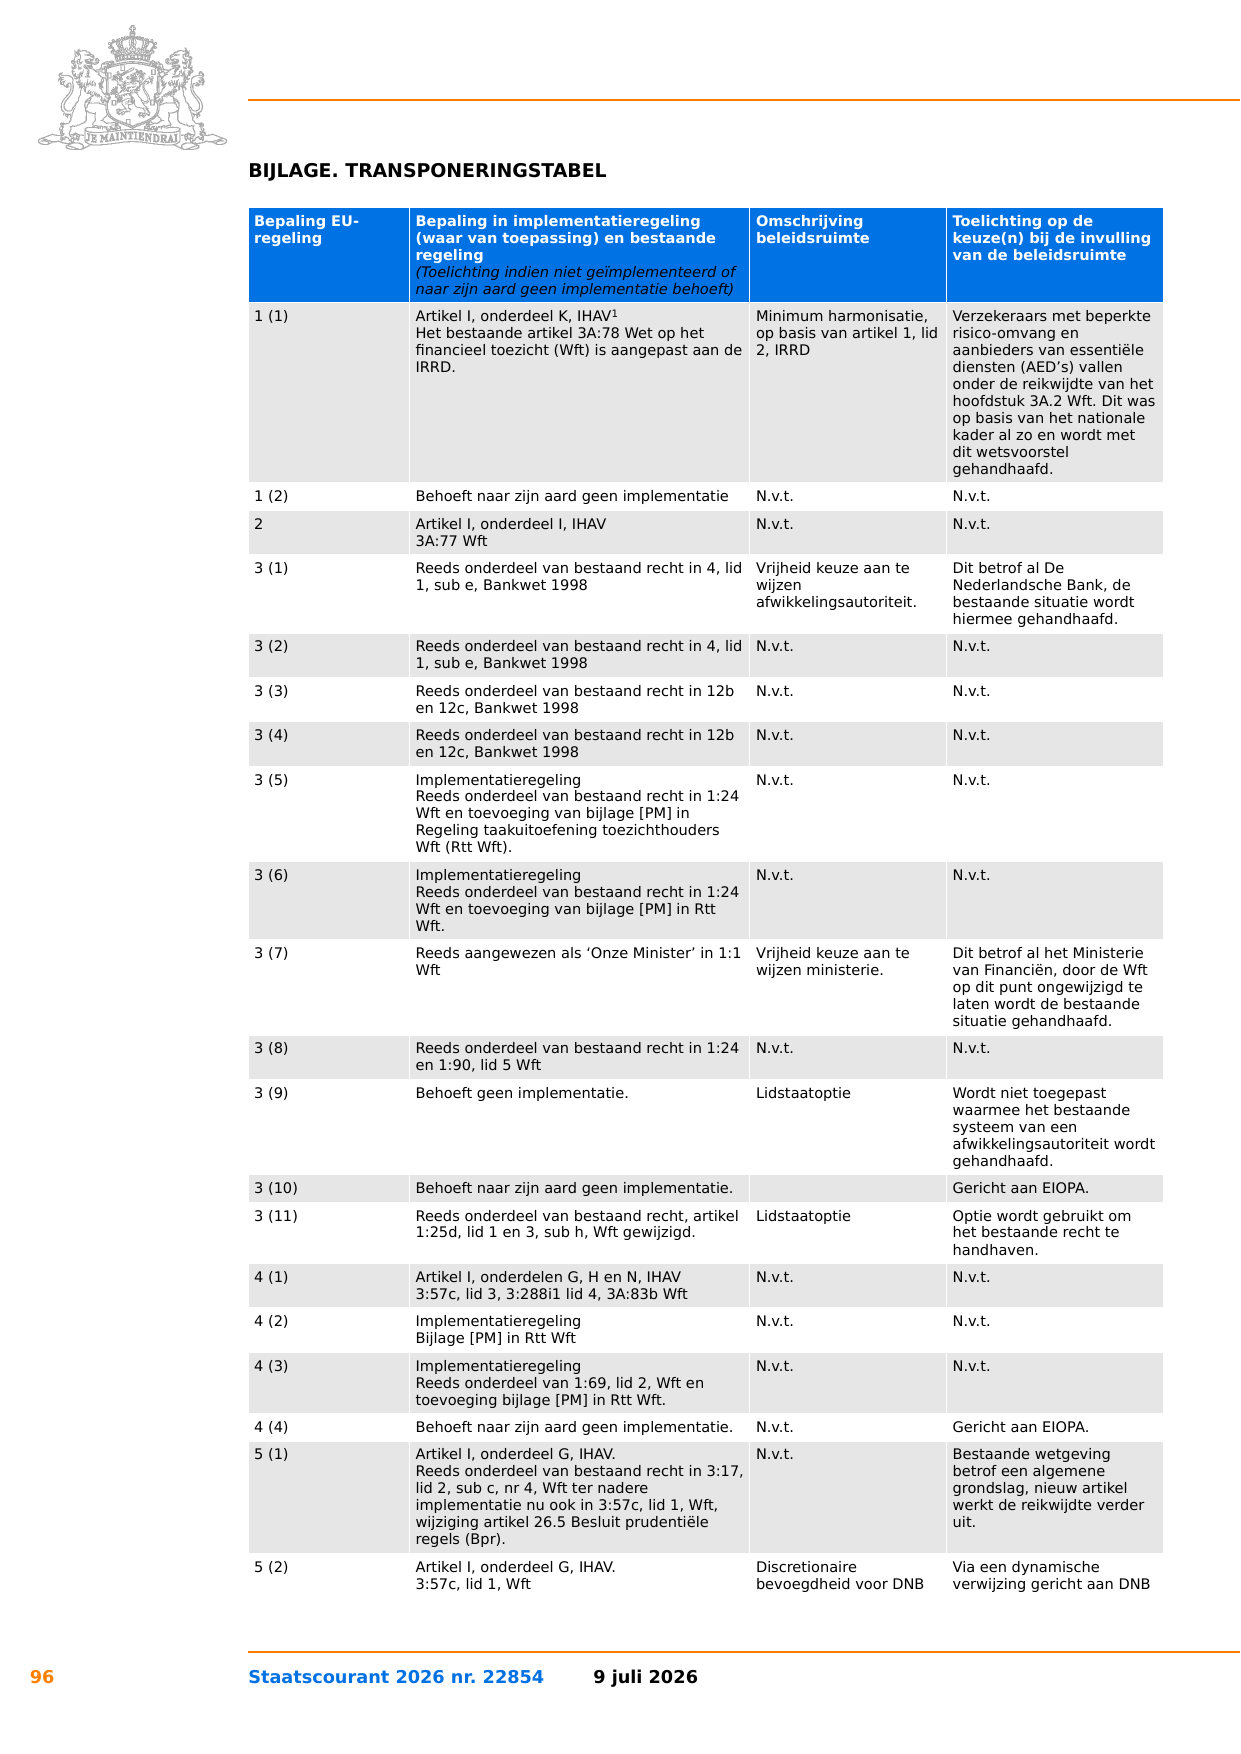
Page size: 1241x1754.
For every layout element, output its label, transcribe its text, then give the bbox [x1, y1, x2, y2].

table_cell N.v.t. [947, 1036, 1163, 1079]
table_cell Reeds onderdeel van bestaand recht in 12b en 12c, Bankwet 1998 [410, 678, 749, 721]
table_cell N.v.t. [750, 1442, 946, 1553]
table_cell Implementatieregeling Reeds onderdeel van 1:69, lid 2, Wft en toevoeging bijlage [PM] in Rtt Wft. [410, 1353, 749, 1413]
table_cell Reeds onderdeel van bestaand recht in 4, lid 1, sub e, Bankwet 1998 [410, 634, 749, 677]
table_cell 3 (5) [249, 767, 409, 861]
table_cell 1 (2) [249, 484, 409, 510]
table_cell Artikel I, onderdeel G, IHAV. Reeds onderdeel van bestaand recht in 3:17, lid 2, sub c, nr 4, Wft ter nadere implementatie nu ook in 3:57c, lid 1, Wft, wijziging artikel 26.5 Besluit prudentiële regels (Bpr). [410, 1442, 749, 1553]
table_cell Artikel I, onderdeel K, IHAV1 Het bestaande artikel 3A:78 Wet op het financieel toezicht (Wft) is aangepast aan de IRRD. [410, 303, 749, 482]
table_cell Implementatieregeling Reeds onderdeel van bestaand recht in 1:24 Wft en toevoeging van bijlage [PM] in Regeling taakuitoefening toezichthouders Wft (Rtt Wft). [410, 767, 749, 861]
table_cell [750, 1175, 946, 1202]
table_cell Reeds onderdeel van bestaand recht, artikel 1:25d, lid 1 en 3, sub h, Wft gewijzigd. [410, 1203, 749, 1263]
table_cell Minimum harmonisatie, op basis van artikel 1, lid 2, IRRD [750, 303, 946, 482]
table_cell Optie wordt gebruikt om het bestaande recht te handhaven. [947, 1203, 1163, 1263]
table_cell Reeds onderdeel van bestaand recht in 12b en 12c, Bankwet 1998 [410, 722, 749, 766]
table_cell 4 (4) [249, 1414, 409, 1441]
table_cell 5 (1) [249, 1442, 409, 1553]
table_cell Reeds onderdeel van bestaand recht in 1:24 en 1:90, lid 5 Wft [410, 1036, 749, 1079]
table_cell 2 [249, 511, 409, 554]
table_header Toelichting op de keuze(n) bij de invulling van de beleidsruimte [947, 208, 1163, 302]
table_cell Dit betrof al De Nederlandsche Bank, de bestaande situatie wordt hiermee gehandhaafd. [947, 555, 1163, 632]
table_cell Dit betrof al het Ministerie van Financiën, door de Wft op dit punt ongewijzigd te laten wordt de bestaande situatie gehandhaafd. [947, 940, 1163, 1034]
table_cell N.v.t. [750, 1414, 946, 1441]
table_cell Gericht aan EIOPA. [947, 1414, 1163, 1441]
table_cell N.v.t. [947, 1309, 1163, 1352]
table_cell N.v.t. [947, 634, 1163, 677]
table_cell N.v.t. [947, 484, 1163, 510]
table_cell N.v.t. [750, 678, 946, 721]
table_cell 3 (1) [249, 555, 409, 632]
table_cell Implementatieregeling Reeds onderdeel van bestaand recht in 1:24 Wft en toevoeging van bijlage [PM] in Rtt Wft. [410, 862, 749, 939]
table_cell 3 (4) [249, 722, 409, 766]
table_cell Bestaande wetgeving betrof een algemene grondslag, nieuw artikel werkt de reikwijdte verder uit. [947, 1442, 1163, 1553]
table_cell Behoeft naar zijn aard geen implementatie. [410, 1414, 749, 1441]
table_cell N.v.t. [947, 862, 1163, 939]
table_cell Discretionaire bevoegdheid voor DNB [750, 1554, 946, 1597]
table_cell Verzekeraars met beperkte risico-omvang en aanbieders van essentiële diensten (AED’s) vallen onder de reikwijdte van het hoofdstuk 3A.2 Wft. Dit was op basis van het nationale kader al zo en wordt met dit wetsvoorstel gehandhaafd. [947, 303, 1163, 482]
table_cell N.v.t. [947, 1264, 1163, 1307]
table_cell Behoeft geen implementatie. [410, 1080, 749, 1174]
table_cell 5 (2) [249, 1554, 409, 1597]
table_header Bepaling in implementatieregeling (waar van toepassing) en bestaande regeling (Toelichting indien niet geïmplementeerd of naar zijn aard geen implementatie behoeft) [410, 208, 749, 302]
table_cell 3 (11) [249, 1203, 409, 1263]
table_cell Reeds aangewezen als ‘Onze Minister’ in 1:1 Wft [410, 940, 749, 1034]
table_cell Reeds onderdeel van bestaand recht in 4, lid 1, sub e, Bankwet 1998 [410, 555, 749, 632]
table_cell Behoeft naar zijn aard geen implementatie [410, 484, 749, 510]
table_cell N.v.t. [750, 1309, 946, 1352]
table_cell Lidstaatoptie [750, 1080, 946, 1174]
table_cell N.v.t. [750, 634, 946, 677]
table_cell Artikel I, onderdelen G, H en N, IHAV 3:57c, lid 3, 3:288i1 lid 4, 3A:83b Wft [410, 1264, 749, 1307]
table_cell 3 (8) [249, 1036, 409, 1079]
table_cell 4 (1) [249, 1264, 409, 1307]
table_cell 1 (1) [249, 303, 409, 482]
table_cell N.v.t. [947, 722, 1163, 766]
table_cell N.v.t. [947, 1353, 1163, 1413]
table_cell N.v.t. [947, 678, 1163, 721]
table_cell Wordt niet toegepast waarmee het bestaande systeem van een afwikkelingsautoriteit wordt gehandhaafd. [947, 1080, 1163, 1174]
table_cell 3 (7) [249, 940, 409, 1034]
table_cell Artikel I, onderdeel G, IHAV. 3:57c, lid 1, Wft [410, 1554, 749, 1597]
table_cell N.v.t. [750, 1353, 946, 1413]
table_cell 4 (2) [249, 1309, 409, 1352]
picture [38, 25, 227, 150]
table_cell N.v.t. [750, 1264, 946, 1307]
table_cell 3 (3) [249, 678, 409, 721]
table_cell N.v.t. [750, 767, 946, 861]
table_cell N.v.t. [947, 767, 1163, 861]
table_cell 3 (9) [249, 1080, 409, 1174]
table_cell N.v.t. [750, 1036, 946, 1079]
table_cell 4 (3) [249, 1353, 409, 1413]
subtitle BIJLAGE. TRANSPONERINGSTABEL [248, 160, 1163, 182]
table_cell N.v.t. [750, 862, 946, 939]
table_cell N.v.t. [750, 511, 946, 554]
table_cell Implementatieregeling Bijlage [PM] in Rtt Wft [410, 1309, 749, 1352]
table_header Bepaling EU-regeling [249, 208, 409, 302]
table_cell N.v.t. [947, 511, 1163, 554]
table_cell Artikel I, onderdeel I, IHAV 3A:77 Wft [410, 511, 749, 554]
table_cell Vrijheid keuze aan te wijzen ministerie. [750, 940, 946, 1034]
table_cell Gericht aan EIOPA. [947, 1175, 1163, 1202]
table_cell 3 (6) [249, 862, 409, 939]
table_cell Lidstaatoptie [750, 1203, 946, 1263]
table_cell N.v.t. [750, 722, 946, 766]
table_cell 3 (10) [249, 1175, 409, 1202]
table_cell N.v.t. [750, 484, 946, 510]
table_header Omschrijving beleidsruimte [750, 208, 946, 302]
table_cell Vrijheid keuze aan te wijzen afwikkelingsautoriteit. [750, 555, 946, 632]
table_cell Via een dynamische verwijzing gericht aan DNB [947, 1554, 1163, 1597]
table_cell Behoeft naar zijn aard geen implementatie. [410, 1175, 749, 1202]
table_cell 3 (2) [249, 634, 409, 677]
